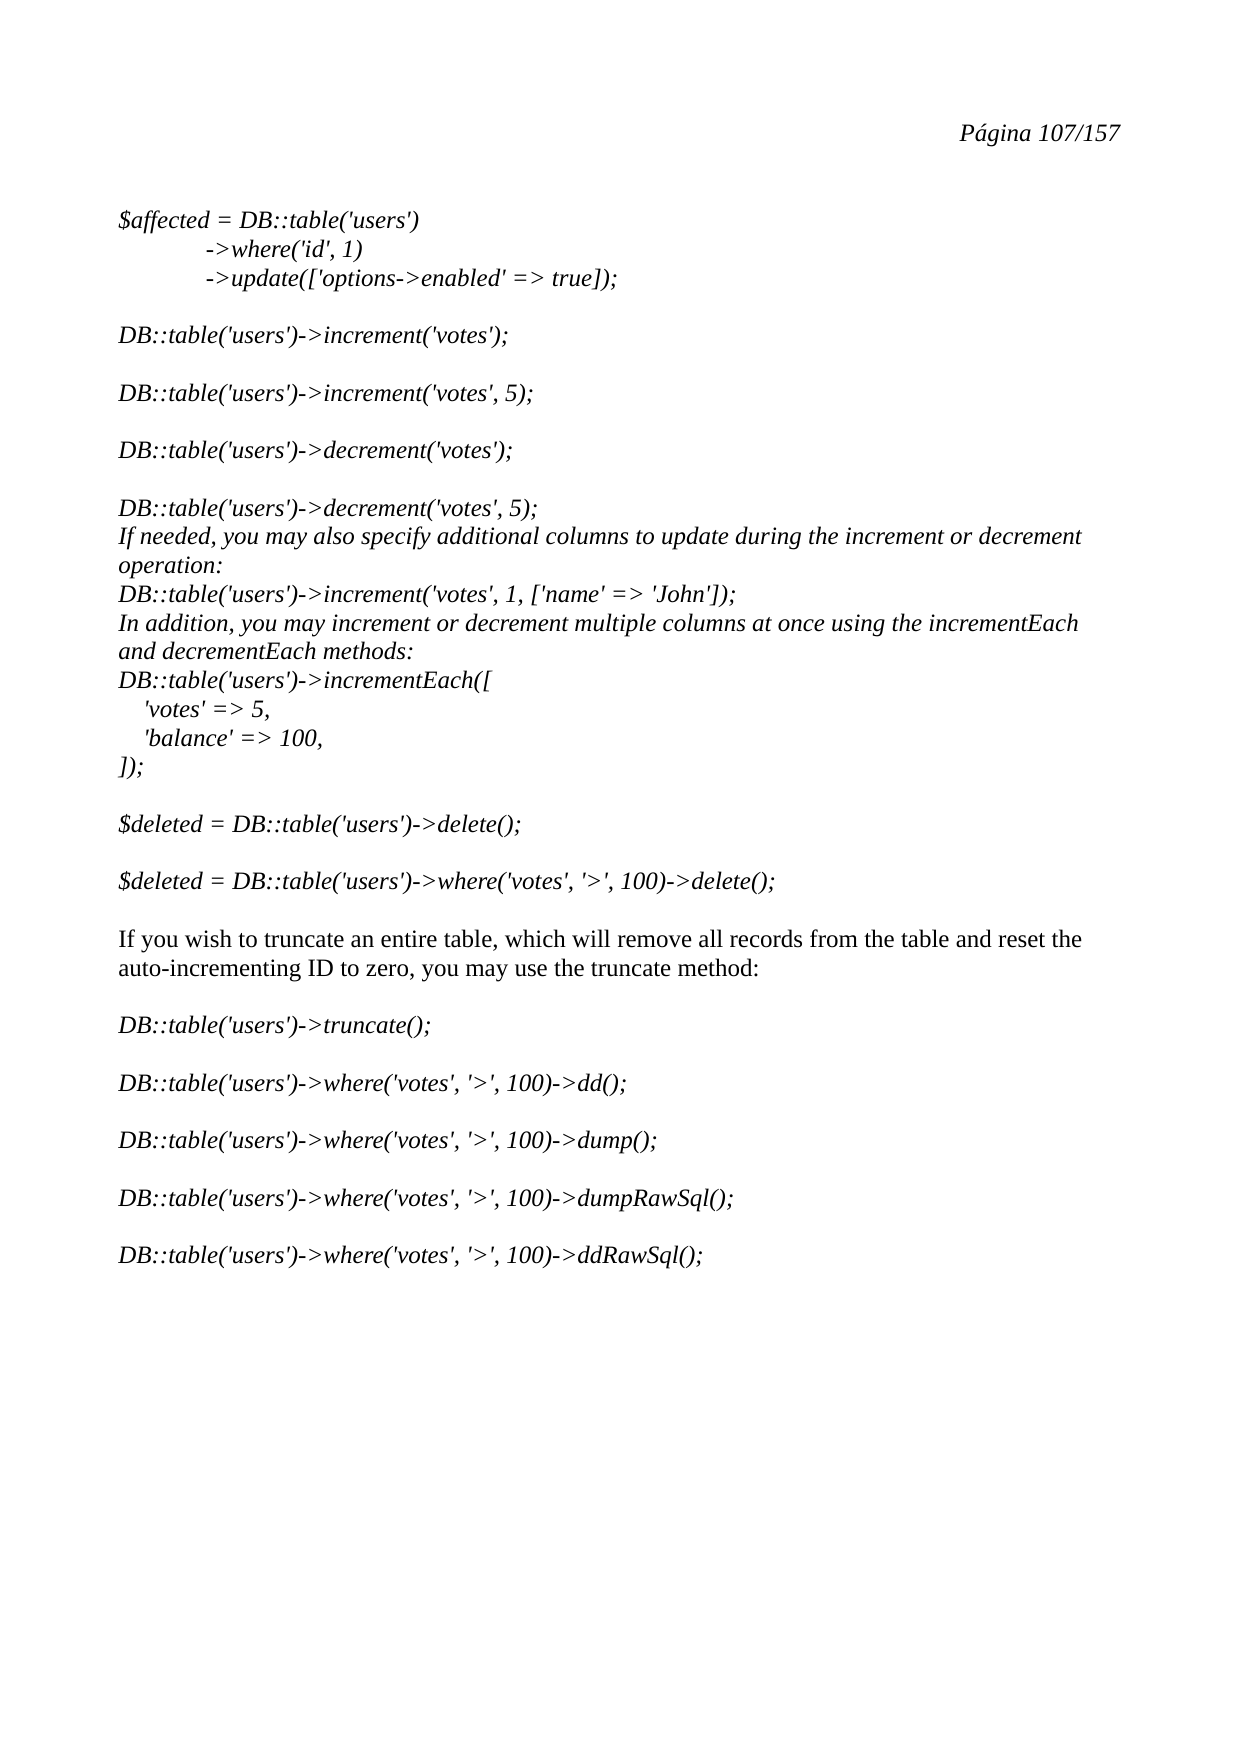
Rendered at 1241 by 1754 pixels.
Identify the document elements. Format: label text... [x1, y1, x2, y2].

text DB::table('users')->where('votes', '>', 100)->dd(); [118, 1068, 1122, 1096]
text ->where('id', 1) [118, 234, 1122, 263]
text DB::table('users')->increment('votes', 1, ['name' => 'John']); [118, 579, 1122, 608]
text ]); [118, 751, 1122, 780]
text ->update(['options->enabled' => true]); [118, 263, 1122, 291]
text DB::table('users')->increment('votes', 5); [118, 378, 1122, 406]
text DB::table('users')->where('votes', '>', 100)->ddRawSql(); [118, 1240, 1122, 1269]
text DB::table('users')->where('votes', '>', 100)->dump(); [118, 1125, 1122, 1154]
text 'balance' => 100, [118, 723, 1122, 751]
text DB::table('users')->truncate(); [118, 1010, 1122, 1039]
text 'votes' => 5, [118, 694, 1122, 723]
text $deleted = DB::table('users')->delete(); [118, 809, 1122, 838]
text DB::table('users')->increment('votes'); [118, 320, 1122, 349]
text If needed, you may also specify additional columns to update during the increment or decrement operation: [118, 521, 1122, 579]
text If you wish to truncate an entire table, which will remove all records from the table and reset the auto-incrementing ID to zero, you may use the truncate method: [118, 924, 1122, 981]
text DB::table('users')->where('votes', '>', 100)->dumpRawSql(); [118, 1183, 1122, 1211]
text DB::table('users')->decrement('votes'); [118, 435, 1122, 464]
text $affected = DB::table('users') [118, 205, 1122, 234]
text $deleted = DB::table('users')->where('votes', '>', 100)->delete(); [118, 866, 1122, 895]
text DB::table('users')->decrement('votes', 5); [118, 493, 1122, 521]
text In addition, you may increment or decrement multiple columns at once using the incrementEach and decrementEach methods: [118, 608, 1122, 665]
text DB::table('users')->incrementEach([ [118, 665, 1122, 694]
